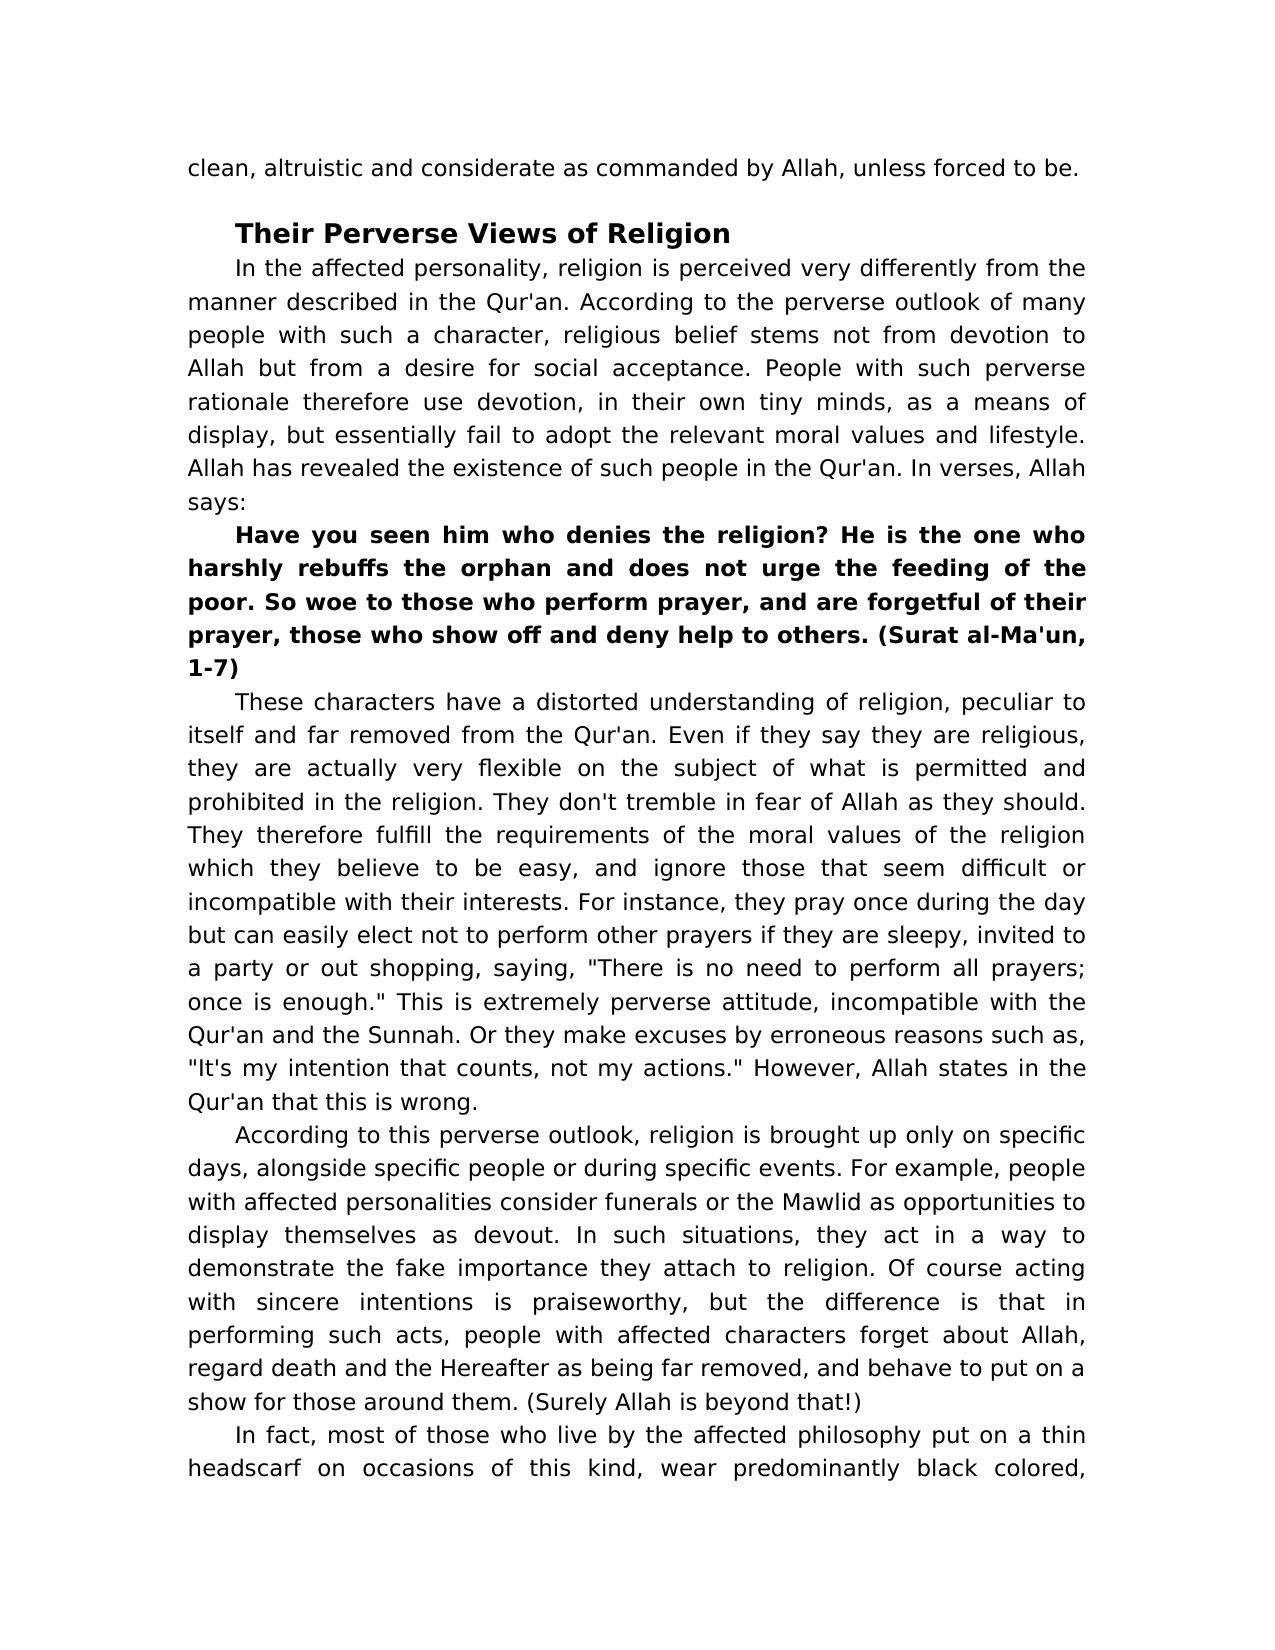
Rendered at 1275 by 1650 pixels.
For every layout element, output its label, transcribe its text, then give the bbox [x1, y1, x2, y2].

text In the affected personality, religion is perceived very differently from the manner described in the Qur'an. According to the perverse outlook of many people with such a character, religious belief stems not from devotion to Allah but from a desire for social acceptance. People with such perverse rationale therefore use devotion, in their own tiny minds, as a means of display, but essentially fail to adopt the relevant moral values and lifestyle. Allah has revealed the existence of such people in the Qur'an. In verses, Allah says: [187, 250, 1087, 517]
text clean, altruistic and considerate as commanded by Allah, unless forced to be. [187, 150, 1087, 183]
text In fact, most of those who live by the affected philosophy put on a thin headscarf on occasions of this kind, wear predominantly black colored, [187, 1417, 1087, 1483]
text Have you seen him who denies the religion? He is the one who harshly rebuffs the orphan and does not urge the feeding of the poor. So woe to those who perform prayer, and are forgetful of their prayer, those who show off and deny help to others. (Surat al-Ma'un, 1-7) [187, 517, 1087, 683]
text Their Perverse Views of Religion [187, 217, 1087, 250]
text According to this perverse outlook, religion is brought up only on specific days, alongside specific people or during specific events. For example, people with affected personalities consider funerals or the Mawlid as opportunities to display themselves as devout. In such situations, they act in a way to demonstrate the fake importance they attach to religion. Of course acting with sincere intentions is praiseworthy, but the difference is that in performing such acts, people with affected characters forget about Allah, regard death and the Hereafter as being far removed, and behave to put on a show for those around them. (Surely Allah is beyond that!) [187, 1117, 1087, 1417]
text These characters have a distorted understanding of religion, peculiar to itself and far removed from the Qur'an. Even if they say they are religious, they are actually very flexible on the subject of what is permitted and prohibited in the religion. They don't tremble in fear of Allah as they should. They therefore fulfill the requirements of the moral values of the religion which they believe to be easy, and ignore those that seem difficult or incompatible with their interests. For instance, they pray once during the day but can easily elect not to perform other prayers if they are sleepy, invited to a party or out shopping, saying, "There is no need to perform all prayers; once is enough." This is extremely perverse attitude, incompatible with the Qur'an and the Sunnah. Or they make excuses by erroneous reasons such as, "It's my intention that counts, not my actions." However, Allah states in the Qur'an that this is wrong. [187, 683, 1087, 1117]
